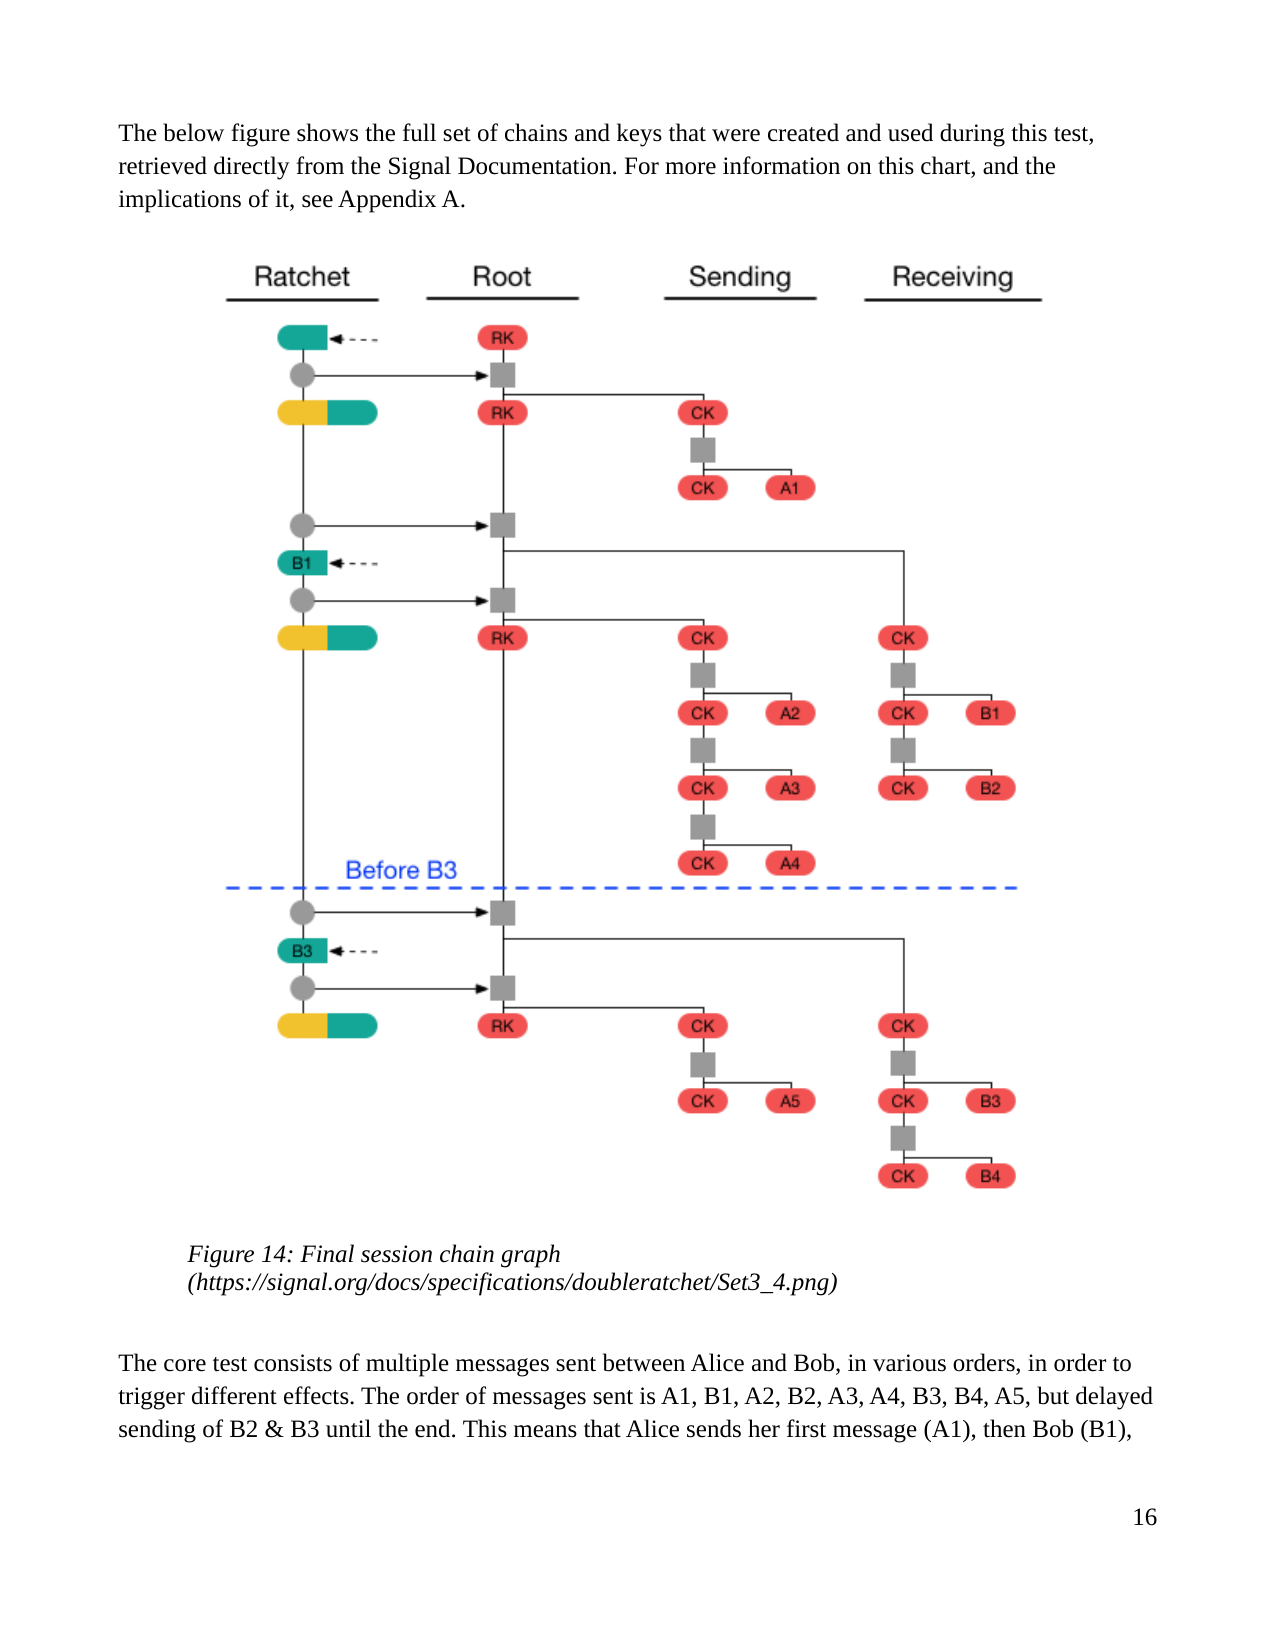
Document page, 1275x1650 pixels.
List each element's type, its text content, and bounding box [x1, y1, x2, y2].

text Figure 14: Final session chain graph (https://signal.org/docs/specifications/doubleratchet/Set3_4.png) [187, 1234, 1087, 1296]
picture [187, 244, 1088, 1234]
text The core test consists of multiple messages sent between Alice and Bob, in various orders, in order to trigger different effects. The order of messages sent is A1, B1, A2, B2, A3, A4, B3, B4, A5, but delayed sending of B2 & B3 until the end. This means that Alice sends her first message (A1), then Bob (B1), [118, 1348, 1157, 1443]
text The below figure shows the full set of chains and keys that were created and used during this test, retrieved directly from the Signal Documentation. For more information on this chart, and the implications of it, see Appendix A. [118, 118, 1157, 213]
